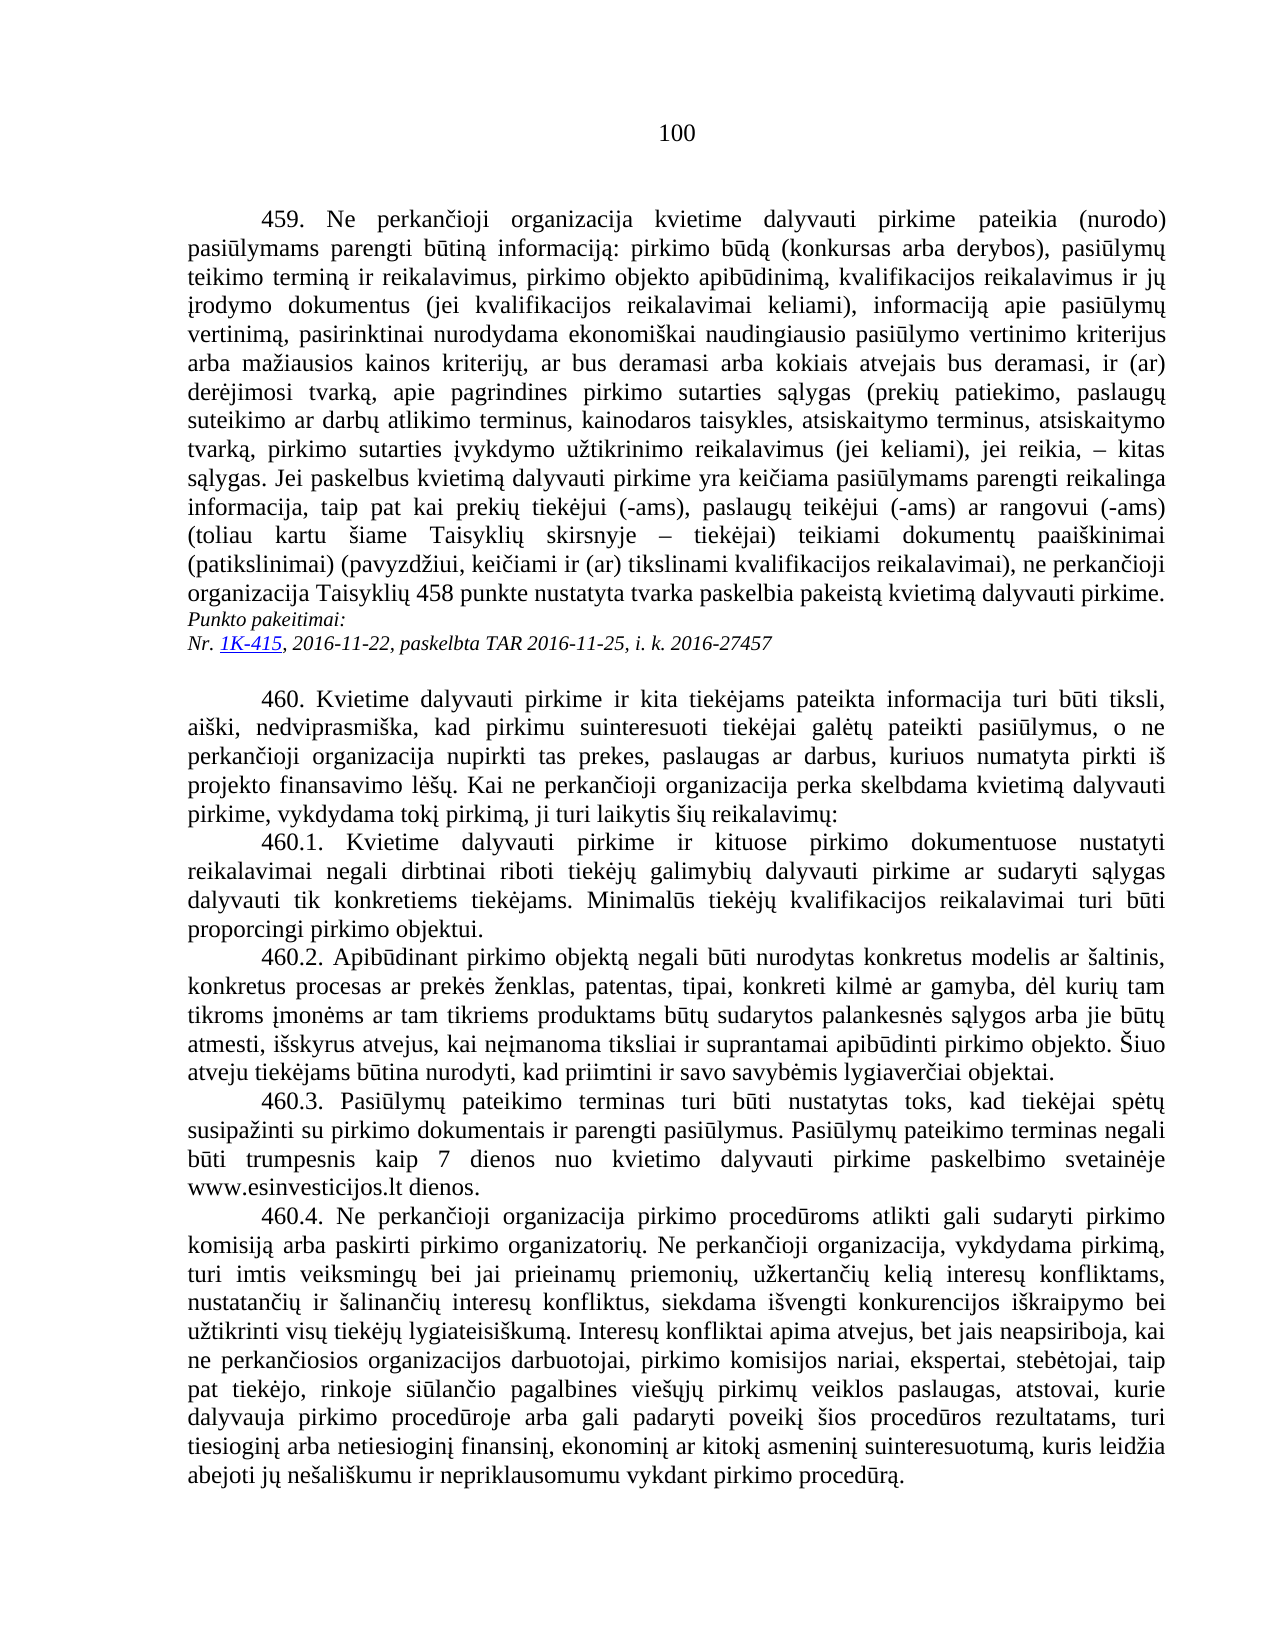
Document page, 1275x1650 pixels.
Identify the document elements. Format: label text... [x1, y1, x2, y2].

text Punkto pakeitimai: [187, 607, 1167, 631]
text 460. Kvietime dalyvauti pirkime ir kita tiekėjams pateikta informacija turi būti tiksli, aiški, nedviprasmiška, kad pirkimu suinteresuoti tiekėjai galėtų pateikti pasiūlymus, o ne perkančioji organizacija nupirkti tas prekes, paslaugas ar darbus, kuriuos numatyta pirkti iš projekto finansavimo lėšų. Kai ne perkančioji organizacija perka skelbdama kvietimą dalyvauti pirkime, vykdydama tokį pirkimą, ji turi laikytis šių reikalavimų: [187, 684, 1167, 827]
text 459. Ne perkančioji organizacija kvietime dalyvauti pirkime pateikia (nurodo) pasiūlymams parengti būtiną informaciją: pirkimo būdą (konkursas arba derybos), pasiūlymų teikimo terminą ir reikalavimus, pirkimo objekto apibūdinimą, kvalifikacijos reikalavimus ir jų įrodymo dokumentus (jei kvalifikacijos reikalavimai keliami), informaciją apie pasiūlymų vertinimą, pasirinktinai nurodydama ekonomiškai naudingiausio pasiūlymo vertinimo kriterijus arba mažiausios kainos kriterijų, ar bus deramasi arba kokiais atvejais bus deramasi, ir (ar) derėjimosi tvarką, apie pagrindines pirkimo sutarties sąlygas (prekių patiekimo, paslaugų suteikimo ar darbų atlikimo terminus, kainodaros taisykles, atsiskaitymo terminus, atsiskaitymo tvarką, pirkimo sutarties įvykdymo užtikrinimo reikalavimus (jei keliami), jei reikia, – kitas sąlygas. Jei paskelbus kvietimą dalyvauti pirkime yra keičiama pasiūlymams parengti reikalinga informacija, taip pat kai prekių tiekėjui (-ams), paslaugų teikėjui (-ams) ar rangovui (-ams) (toliau kartu šiame Taisyklių skirsnyje – tiekėjai) teikiami dokumentų paaiškinimai (patikslinimai) (pavyzdžiui, keičiami ir (ar) tikslinami kvalifikacijos reikalavimai), ne perkančioji organizacija Taisyklių 458 punkte nustatyta tvarka paskelbia pakeistą kvietimą dalyvauti pirkime. [187, 204, 1167, 607]
text 460.4. Ne perkančioji organizacija pirkimo procedūroms atlikti gali sudaryti pirkimo komisiją arba paskirti pirkimo organizatorių. Ne perkančioji organizacija, vykdydama pirkimą, turi imtis veiksmingų bei jai prieinamų priemonių, užkertančių kelią interesų konfliktams, nustatančių ir šalinančių interesų konfliktus, siekdama išvengti konkurencijos iškraipymo bei užtikrinti visų tiekėjų lygiateisiškumą. Interesų konfliktai apima atvejus, bet jais neapsiriboja, kai ne perkančiosios organizacijos darbuotojai, pirkimo komisijos nariai, ekspertai, stebėtojai, taip pat tiekėjo, rinkoje siūlančio pagalbines viešųjų pirkimų veiklos paslaugas, atstovai, kurie dalyvauja pirkimo procedūroje arba gali padaryti poveikį šios procedūros rezultatams, turi tiesioginį arba netiesioginį finansinį, ekonominį ar kitokį asmeninį suinteresuotumą, kuris leidžia abejoti jų nešališkumu ir nepriklausomumu vykdant pirkimo procedūrą. [187, 1201, 1167, 1489]
text Nr. 1K-415, 2016-11-22, paskelbta TAR 2016-11-25, i. k. 2016-27457 [187, 631, 1167, 655]
text 460.1. Kvietime dalyvauti pirkime ir kituose pirkimo dokumentuose nustatyti reikalavimai negali dirbtinai riboti tiekėjų galimybių dalyvauti pirkime ar sudaryti sąlygas dalyvauti tik konkretiems tiekėjams. Minimalūs tiekėjų kvalifikacijos reikalavimai turi būti proporcingi pirkimo objektui. [187, 827, 1167, 942]
text 460.2. Apibūdinant pirkimo objektą negali būti nurodytas konkretus modelis ar šaltinis, konkretus procesas ar prekės ženklas, patentas, tipai, konkreti kilmė ar gamyba, dėl kurių tam tikroms įmonėms ar tam tikriems produktams būtų sudarytos palankesnės sąlygos arba jie būtų atmesti, išskyrus atvejus, kai neįmanoma tiksliai ir suprantamai apibūdinti pirkimo objekto. Šiuo atveju tiekėjams būtina nurodyti, kad priimtini ir savo savybėmis lygiaverčiai objektai. [187, 942, 1167, 1086]
text 460.3. Pasiūlymų pateikimo terminas turi būti nustatytas toks, kad tiekėjai spėtų susipažinti su pirkimo dokumentais ir parengti pasiūlymus. Pasiūlymų pateikimo terminas negali būti trumpesnis kaip 7 dienos nuo kvietimo dalyvauti pirkime paskelbimo svetainėje www.esinvesticijos.lt dienos. [187, 1086, 1167, 1201]
